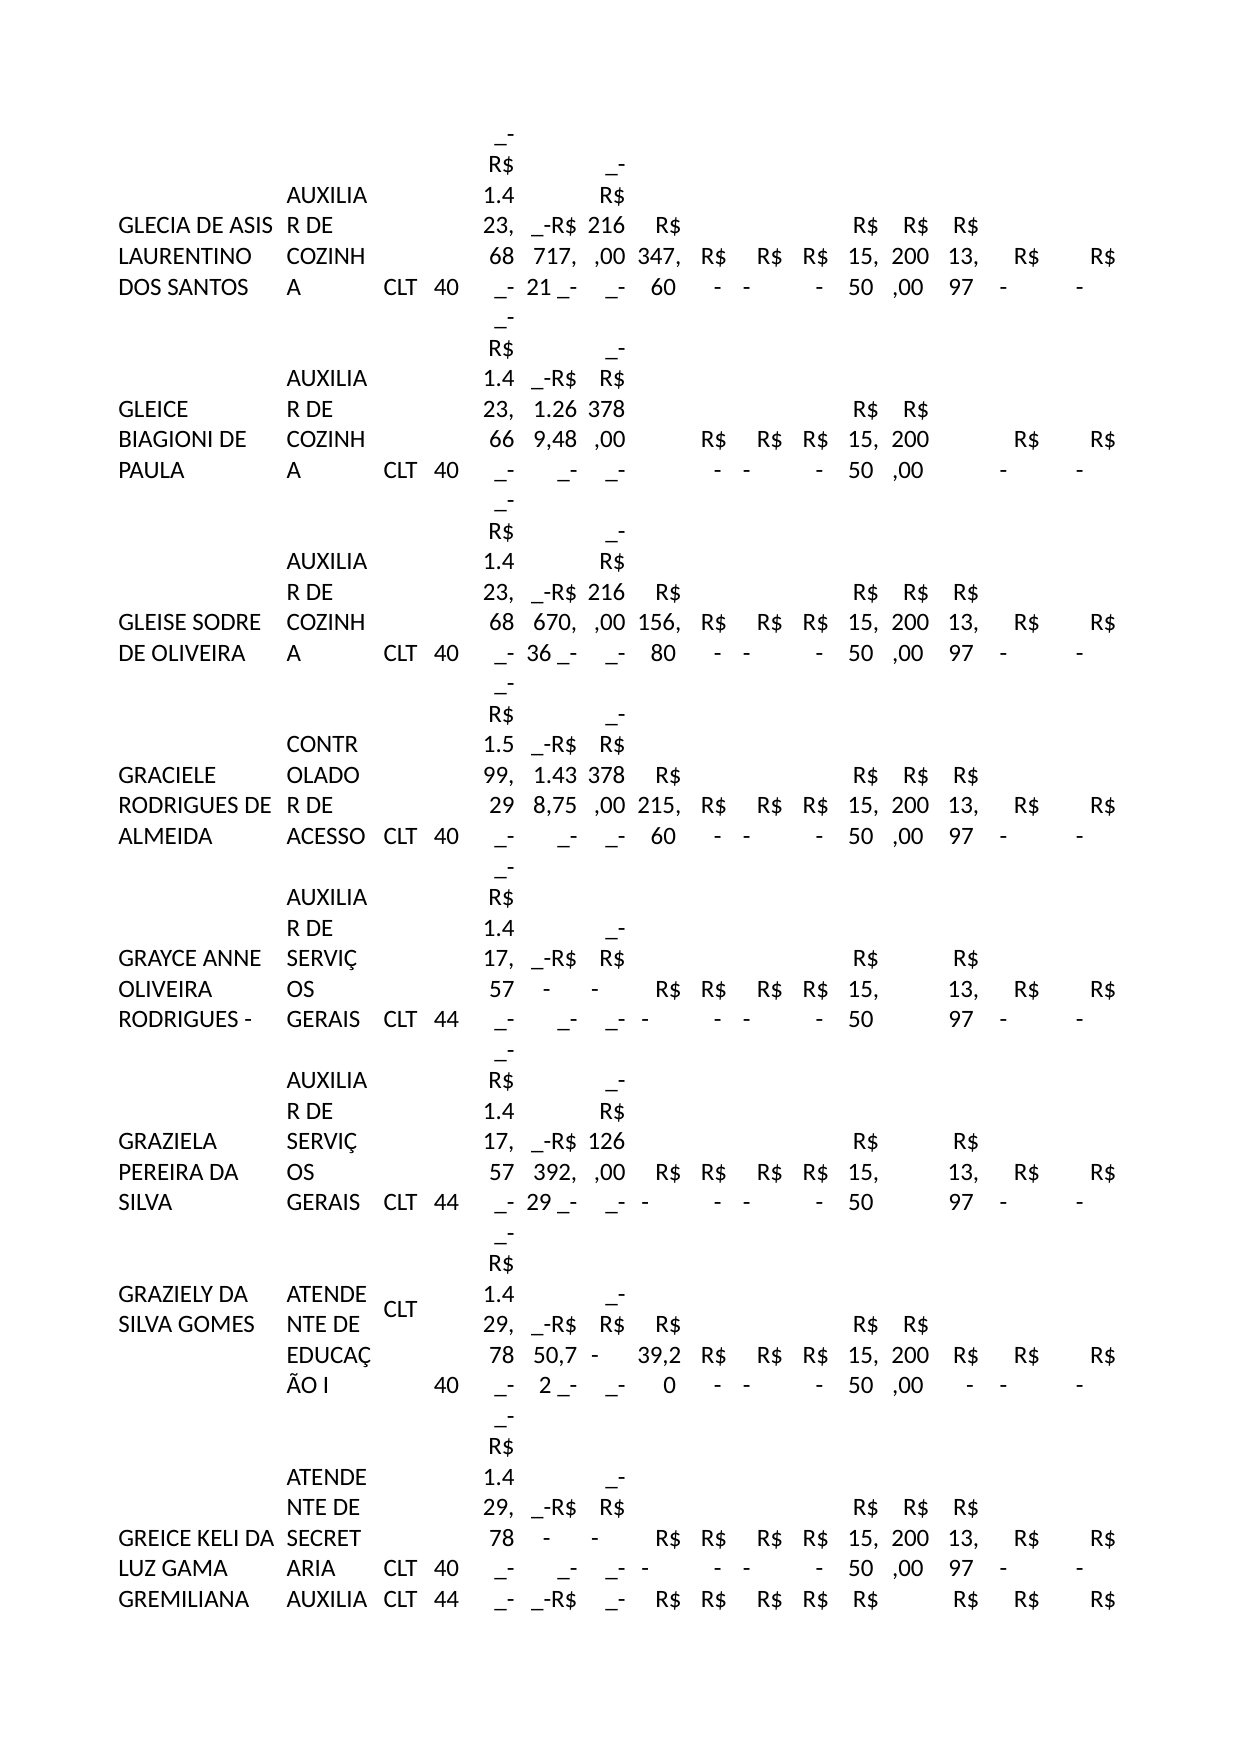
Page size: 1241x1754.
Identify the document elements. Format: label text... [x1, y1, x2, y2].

table_cell GRACIELE RODRIGUES DE ALMEIDA [115, 668, 283, 851]
table_cell ATENDENTE DE SECRETARIA [283, 1400, 376, 1583]
table_cell _-R$ 1.423,66 _- [468, 301, 517, 484]
table_cell CLT [376, 1583, 424, 1614]
table_cell _-R$ 1.438,75 _- [517, 668, 580, 851]
table_cell R$ 13,97 [932, 668, 982, 851]
table_cell R$ 13,97 [932, 1034, 982, 1217]
table_cell R$ - [628, 851, 684, 1034]
table_cell AUXILIAR DE SERVIÇOS GERAIS [283, 1034, 376, 1217]
table_cell _-R$ [517, 1583, 580, 1614]
table_cell 44 [425, 851, 467, 1034]
table_cell CLT [376, 1217, 424, 1400]
table_cell R$ 13,97 [932, 1400, 982, 1583]
table_cell _-R$ 1.417,57 _- [468, 851, 517, 1034]
table_cell R$ - [786, 1583, 832, 1614]
table_cell R$ - [730, 484, 786, 667]
table_cell 40 [425, 484, 467, 667]
table_cell R$ 15,50 [832, 301, 882, 484]
table_cell _-R$ 1.417,57 _- [468, 1034, 517, 1217]
table_cell _-R$ 1.599,29 _- [468, 668, 517, 851]
table_cell R$ 200,00 [882, 484, 932, 667]
table_cell R$ - [1043, 1034, 1119, 1217]
table_cell R$ [832, 1583, 882, 1614]
table_cell R$ - [684, 1034, 730, 1217]
table_cell AUXILIAR DE COZINHA [283, 484, 376, 667]
table_cell R$ - [1043, 484, 1119, 667]
table_cell R$ - [786, 484, 832, 667]
table_cell GRAYCE ANNE OLIVEIRA RODRIGUES - [115, 851, 283, 1034]
table_cell CLT [376, 851, 424, 1034]
table_cell R$ - [982, 1034, 1043, 1217]
table_cell R$ - [1043, 668, 1119, 851]
table_cell R$ 200,00 [882, 301, 932, 484]
table_cell R$ 13,97 [932, 118, 982, 301]
table_cell R$ 39,20 [628, 1217, 684, 1400]
table_cell R$ - [684, 668, 730, 851]
table_cell R$ 200,00 [882, 1217, 932, 1400]
table_cell R$ - [786, 1400, 832, 1583]
table_cell R$ 15,50 [832, 484, 882, 667]
table_cell 40 [425, 1217, 467, 1400]
table_cell _-R$ 1.423,68 _- [468, 484, 517, 667]
table_cell R$ - [730, 301, 786, 484]
table_cell CLT [376, 1034, 424, 1217]
table_cell R$ 215,60 [628, 668, 684, 851]
table_cell _-R$ 1.429,78 _- [468, 1400, 517, 1583]
table_cell 40 [425, 118, 467, 301]
table_cell _-R$ 717,21 _- [517, 118, 580, 301]
table_cell R$ - [730, 851, 786, 1034]
table_cell R$ - [730, 1217, 786, 1400]
table_cell _-R$ 126,00 _- [580, 1034, 628, 1217]
table_cell AUXILIA [283, 1583, 376, 1614]
table_cell R$ - [786, 1034, 832, 1217]
table_cell R$ - [730, 1400, 786, 1583]
table_cell _-R$ 1.423,68 _- [468, 118, 517, 301]
table_cell R$ 15,50 [832, 851, 882, 1034]
table_cell 44 [425, 1583, 467, 1614]
table_cell R$ - [1043, 851, 1119, 1034]
table_cell R$ 200,00 [882, 1400, 932, 1583]
table_cell R$ - [684, 484, 730, 667]
table_cell R$ - [932, 1217, 982, 1400]
table_cell R$ - [628, 1400, 684, 1583]
table_cell R$ - [982, 301, 1043, 484]
table_cell GRAZIELY DA SILVA GOMES [115, 1217, 283, 1400]
table_cell R$ 347,60 [628, 118, 684, 301]
table_cell [932, 301, 982, 484]
table_cell _- [580, 1583, 628, 1614]
table_cell R$ 13,97 [932, 484, 982, 667]
table_cell GREMILIANA [115, 1583, 283, 1614]
table_cell R$ - [1043, 301, 1119, 484]
table_cell R$ - [684, 851, 730, 1034]
table_cell _-R$ - _- [580, 1217, 628, 1400]
table_cell _-R$ 378,00 _- [580, 301, 628, 484]
table_cell AUXILIAR DE COZINHA [283, 118, 376, 301]
table_cell _-R$ 216,00 _- [580, 118, 628, 301]
table_cell R$ 200,00 [882, 118, 932, 301]
table_cell 40 [425, 668, 467, 851]
table_cell R$ 15,50 [832, 1400, 882, 1583]
table_cell R$ - [684, 1217, 730, 1400]
table_cell R$ - [982, 668, 1043, 851]
table_cell R$ 15,50 [832, 1217, 882, 1400]
table_cell _- [468, 1583, 517, 1614]
table_cell _-R$ 1.429,78 _- [468, 1217, 517, 1400]
table_cell 40 [425, 301, 467, 484]
table_cell CLT [376, 484, 424, 667]
table_cell R$ - [786, 851, 832, 1034]
table_cell GRAZIELA PEREIRA DA SILVA [115, 1034, 283, 1217]
table_cell GLEICE BIAGIONI DE PAULA [115, 301, 283, 484]
table_cell CLT [376, 668, 424, 851]
table_cell R$ - [982, 484, 1043, 667]
table_cell CLT [376, 301, 424, 484]
table_cell GREICE KELI DA LUZ GAMA [115, 1400, 283, 1583]
table_cell _-R$ - _- [580, 851, 628, 1034]
table_cell R$ - [684, 1400, 730, 1583]
table_cell R$ - [982, 851, 1043, 1034]
table_cell R$ - [1043, 118, 1119, 301]
table_cell R$ - [786, 301, 832, 484]
table_cell [882, 1034, 932, 1217]
table_cell R$ - [730, 118, 786, 301]
table_cell R$ - [786, 118, 832, 301]
table_cell _-R$ 216,00 _- [580, 484, 628, 667]
table_cell _-R$ 1.269,48 _- [517, 301, 580, 484]
table_cell GLECIA DE ASIS LAURENTINO DOS SANTOS [115, 118, 283, 301]
table_cell R$ - [1043, 1217, 1119, 1400]
table_cell _-R$ 378,00 _- [580, 668, 628, 851]
table_cell R$ - [684, 1583, 730, 1614]
table_cell _-R$ 670,36 _- [517, 484, 580, 667]
table_cell _-R$ - _- [517, 1400, 580, 1583]
table_cell R$ - [730, 1034, 786, 1217]
table_cell AUXILIAR DE COZINHA [283, 301, 376, 484]
table_cell R$ - [730, 1583, 786, 1614]
table_cell R$ - [982, 118, 1043, 301]
table_cell R$ 200,00 [882, 668, 932, 851]
table_cell [882, 851, 932, 1034]
table_cell R$ [628, 1583, 684, 1614]
table_cell R$ - [982, 1400, 1043, 1583]
table_cell R$ - [684, 301, 730, 484]
table_cell R$ - [982, 1583, 1043, 1614]
table_cell CLT [376, 118, 424, 301]
table_cell _-R$ - _- [580, 1400, 628, 1583]
table_cell R$ - [786, 1217, 832, 1400]
table_cell R$ 15,50 [832, 668, 882, 851]
table_cell CLT [376, 1400, 424, 1583]
table_cell 44 [425, 1034, 467, 1217]
table_cell R$ [932, 1583, 982, 1614]
table_cell _-R$ 392,29 _- [517, 1034, 580, 1217]
table_cell R$ 15,50 [832, 118, 882, 301]
table_cell R$ - [684, 118, 730, 301]
table_cell R$ - [1043, 1400, 1119, 1583]
table_cell R$ - [730, 668, 786, 851]
table_cell R$ - [1043, 1583, 1119, 1614]
table_cell R$ - [628, 1034, 684, 1217]
table_cell _-R$ - _- [517, 851, 580, 1034]
table_cell CONTROLADOR DE ACESSO [283, 668, 376, 851]
table_cell _-R$ 50,72 _- [517, 1217, 580, 1400]
table_cell R$ 15,50 [832, 1034, 882, 1217]
table_cell [628, 301, 684, 484]
table_cell R$ - [982, 1217, 1043, 1400]
table_cell R$ - [786, 668, 832, 851]
table_cell R$ 156,80 [628, 484, 684, 667]
table_cell R$ 13,97 [932, 851, 982, 1034]
table_cell [882, 1583, 932, 1614]
table_cell 40 [425, 1400, 467, 1583]
table_cell AUXILIAR DE SERVIÇOS GERAIS [283, 851, 376, 1034]
table_cell GLEISE SODRE DE OLIVEIRA [115, 484, 283, 667]
table_cell ATENDENTE DE EDUCAÇÃO I [283, 1217, 376, 1400]
